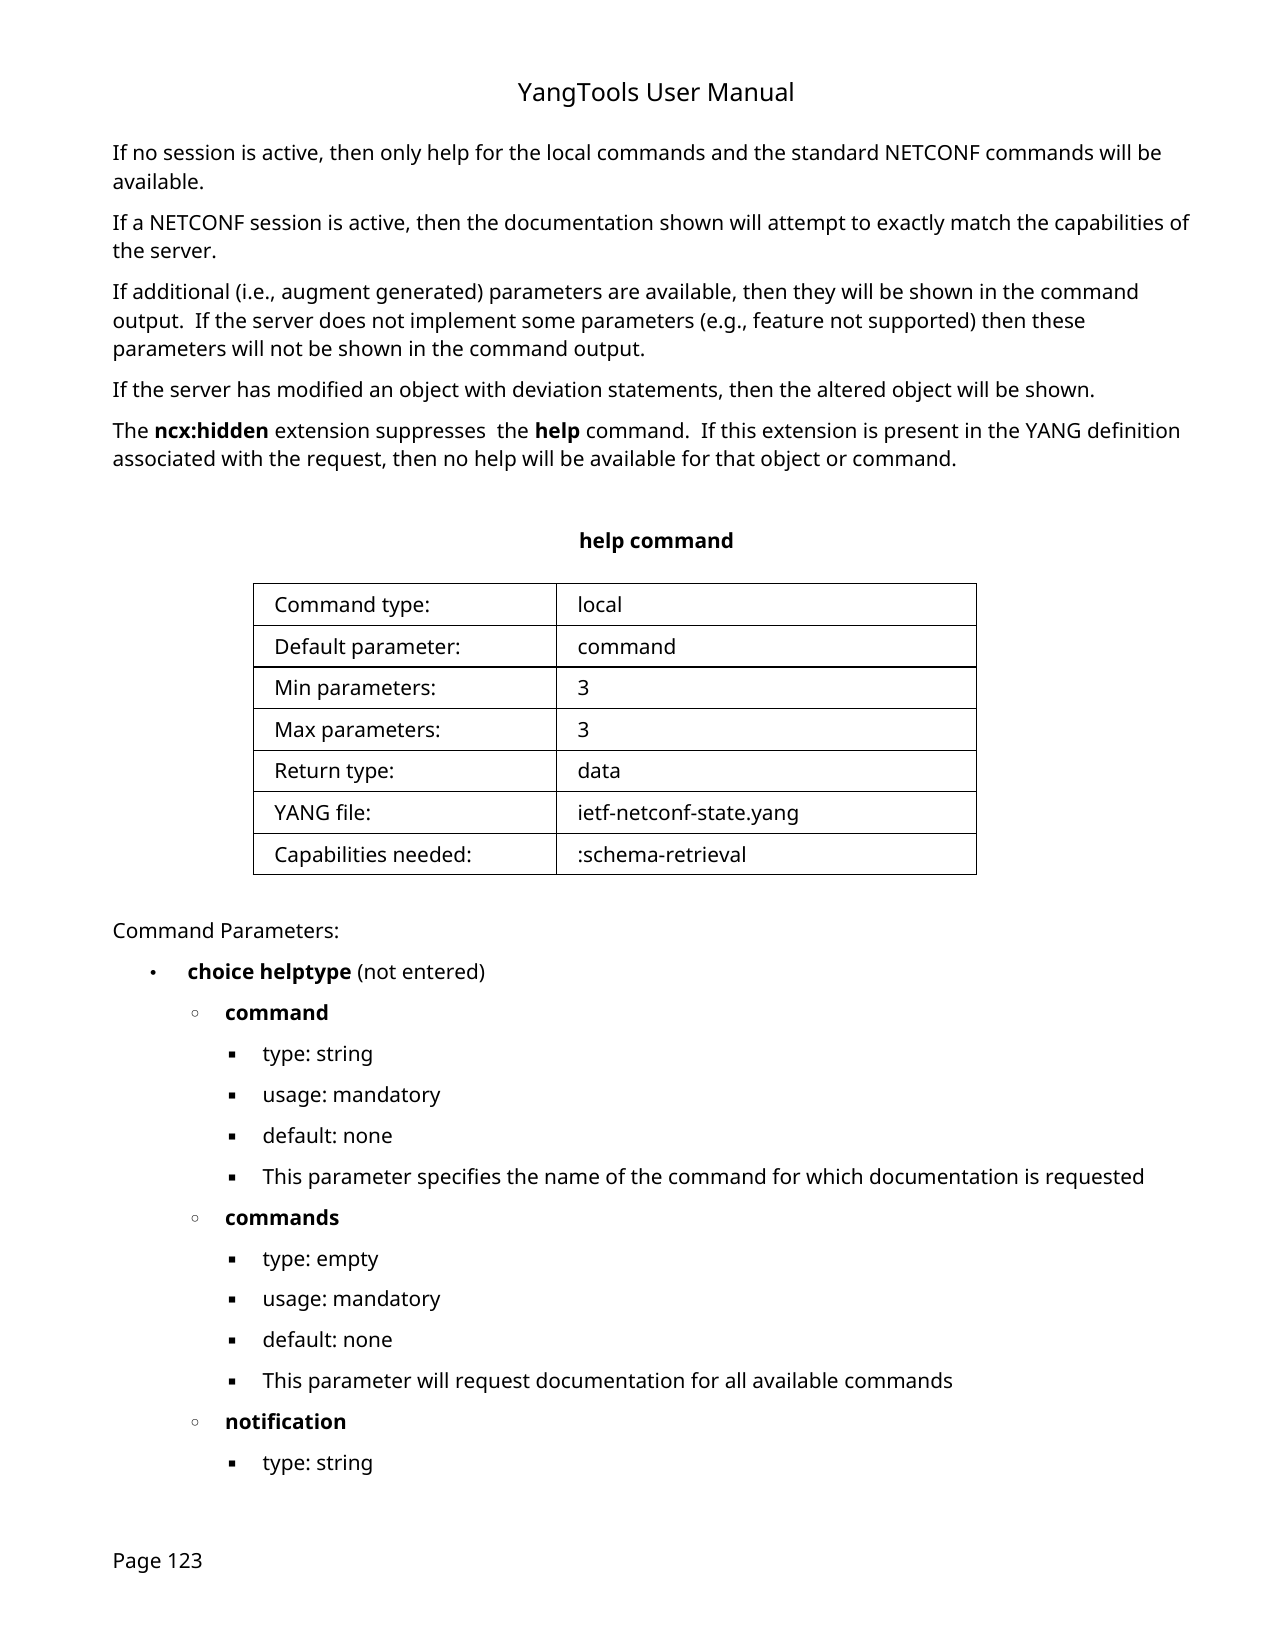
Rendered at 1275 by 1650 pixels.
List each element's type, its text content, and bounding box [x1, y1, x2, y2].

text If a NETCONF session is active, then the documentation shown will attempt to exactly match the capabilities of the server. [112, 208, 1200, 265]
table_cell :schema-retrieval [557, 834, 976, 874]
list commands [187, 1203, 1200, 1231]
subtitle help command [127, 526, 1185, 555]
table_cell Return type: [254, 751, 556, 791]
text If no session is active, then only help for the local commands and the standard NETCONF commands will be available. [112, 138, 1200, 195]
list default: none [225, 1326, 1200, 1354]
list choice helptype (not entered) [150, 957, 1200, 986]
list type: string [225, 1448, 1200, 1477]
table_cell Max parameters: [254, 709, 556, 749]
list usage: mandatory [225, 1284, 1200, 1313]
table_cell YANG file: [254, 792, 556, 833]
table_cell ietf-netconf-state.yang [557, 792, 976, 833]
list command [187, 998, 1200, 1026]
list notification [187, 1407, 1200, 1436]
table_cell Min parameters: [254, 668, 556, 708]
table_cell 3 [557, 668, 976, 708]
list This parameter will request documentation for all available commands [225, 1366, 1200, 1395]
table_cell data [557, 751, 976, 791]
table_cell Capabilities needed: [254, 834, 556, 874]
text If the server has modified an object with deviation statements, then the altered object will be shown. [112, 375, 1200, 403]
table_cell 3 [557, 709, 976, 749]
list type: string [225, 1039, 1200, 1067]
text The ncx:hidden extension suppresses the help command. If this extension is present in the YANG definition associated with the request, then no help will be available for that object or command. [112, 416, 1200, 473]
list usage: mandatory [225, 1080, 1200, 1108]
list type: empty [225, 1244, 1200, 1272]
text Command Parameters: [112, 916, 1200, 944]
table_header Command type: [254, 584, 556, 625]
table_cell command [557, 626, 976, 666]
table_header local [557, 584, 976, 625]
text If additional (i.e., augment generated) parameters are available, then they will be shown in the command output. If the server does not implement some parameters (e.g., feature not supported) then these parameters will not be shown in the command output. [112, 277, 1200, 363]
list default: none [225, 1121, 1200, 1149]
table_cell Default parameter: [254, 626, 556, 666]
list This parameter specifies the name of the command for which documentation is requested [225, 1162, 1200, 1190]
